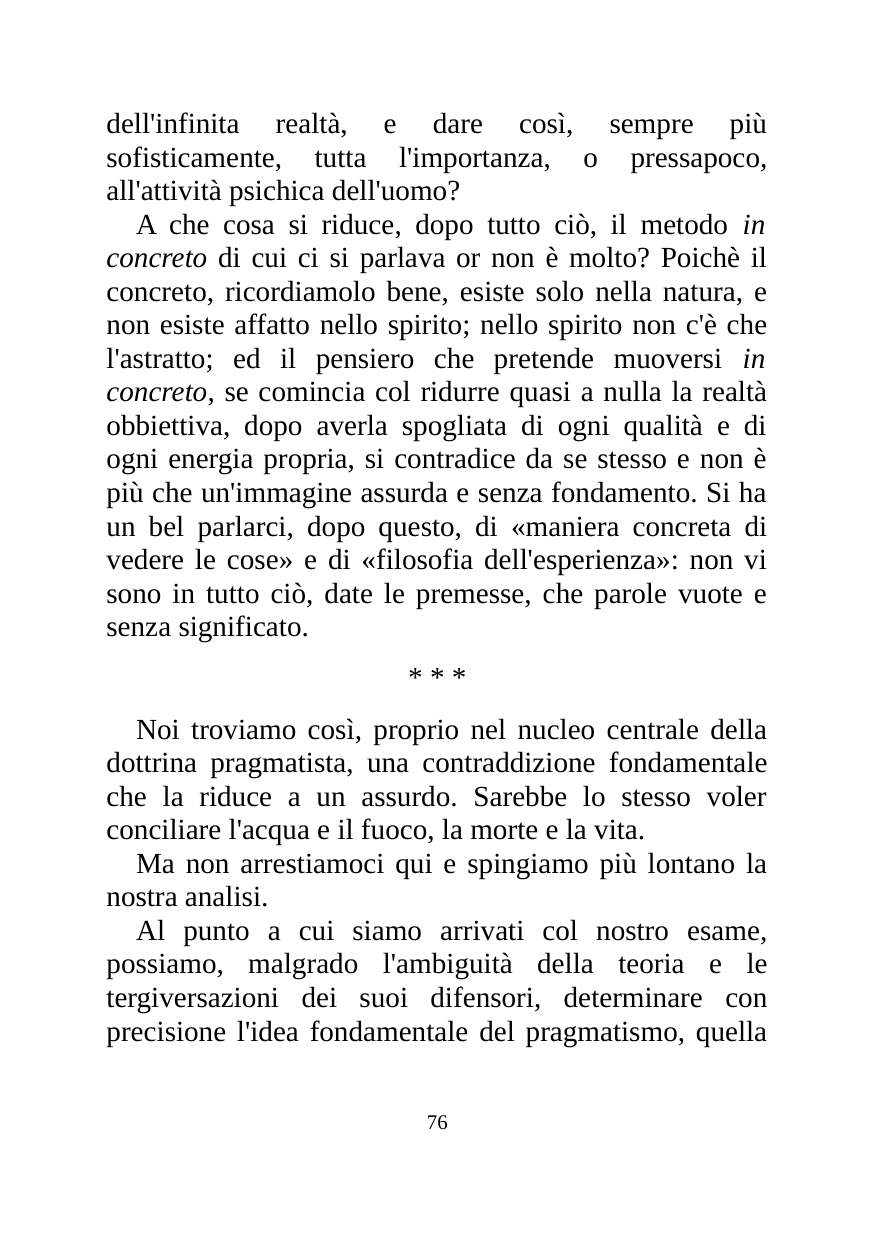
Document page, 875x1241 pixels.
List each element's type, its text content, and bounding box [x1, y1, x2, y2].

text * * * [106, 661, 768, 694]
text Noi troviamo così, proprio nel nucleo centrale della dottrina pragmatista, una contraddizione fondamentale che la riduce a un assurdo. Sarebbe lo stesso voler conciliare l'acqua e il fuoco, la morte e la vita. [106, 712, 768, 846]
text Al punto a cui siamo arrivati col nostro esame, possiamo, malgrado l'ambiguità della teoria e le tergiversazioni dei suoi difensori, determinare con precisione l'idea fondamentale del pragmatismo, quella [106, 913, 768, 1047]
text dell'infinita realtà, e dare così, sempre più sofisticamente, tutta l'importanza, o pressapoco, all'attività psichica dell'uomo? [106, 106, 768, 207]
text Ma non arrestiamoci qui e spingiamo più lontano la nostra analisi. [106, 846, 768, 913]
text A che cosa si riduce, dopo tutto ciò, il metodo in concreto di cui ci si parlava or non è molto? Poichè il concreto, ricordiamolo bene, esiste solo nella natura, e non esiste affatto nello spirito; nello spirito non c'è che l'astratto; ed il pensiero che pretende muoversi in concreto, se comincia col ridurre quasi a nulla la realtà obbiettiva, dopo averla spogliata di ogni qualità e di ogni energia propria, si contradice da se stesso e non è più che un'immagine assurda e senza fondamento. Si ha un bel parlarci, dopo questo, di «maniera concreta di vedere le cose» e di «filosofia dell'esperienza»: non vi sono in tutto ciò, date le premesse, che parole vuote e senza significato. [106, 207, 768, 643]
